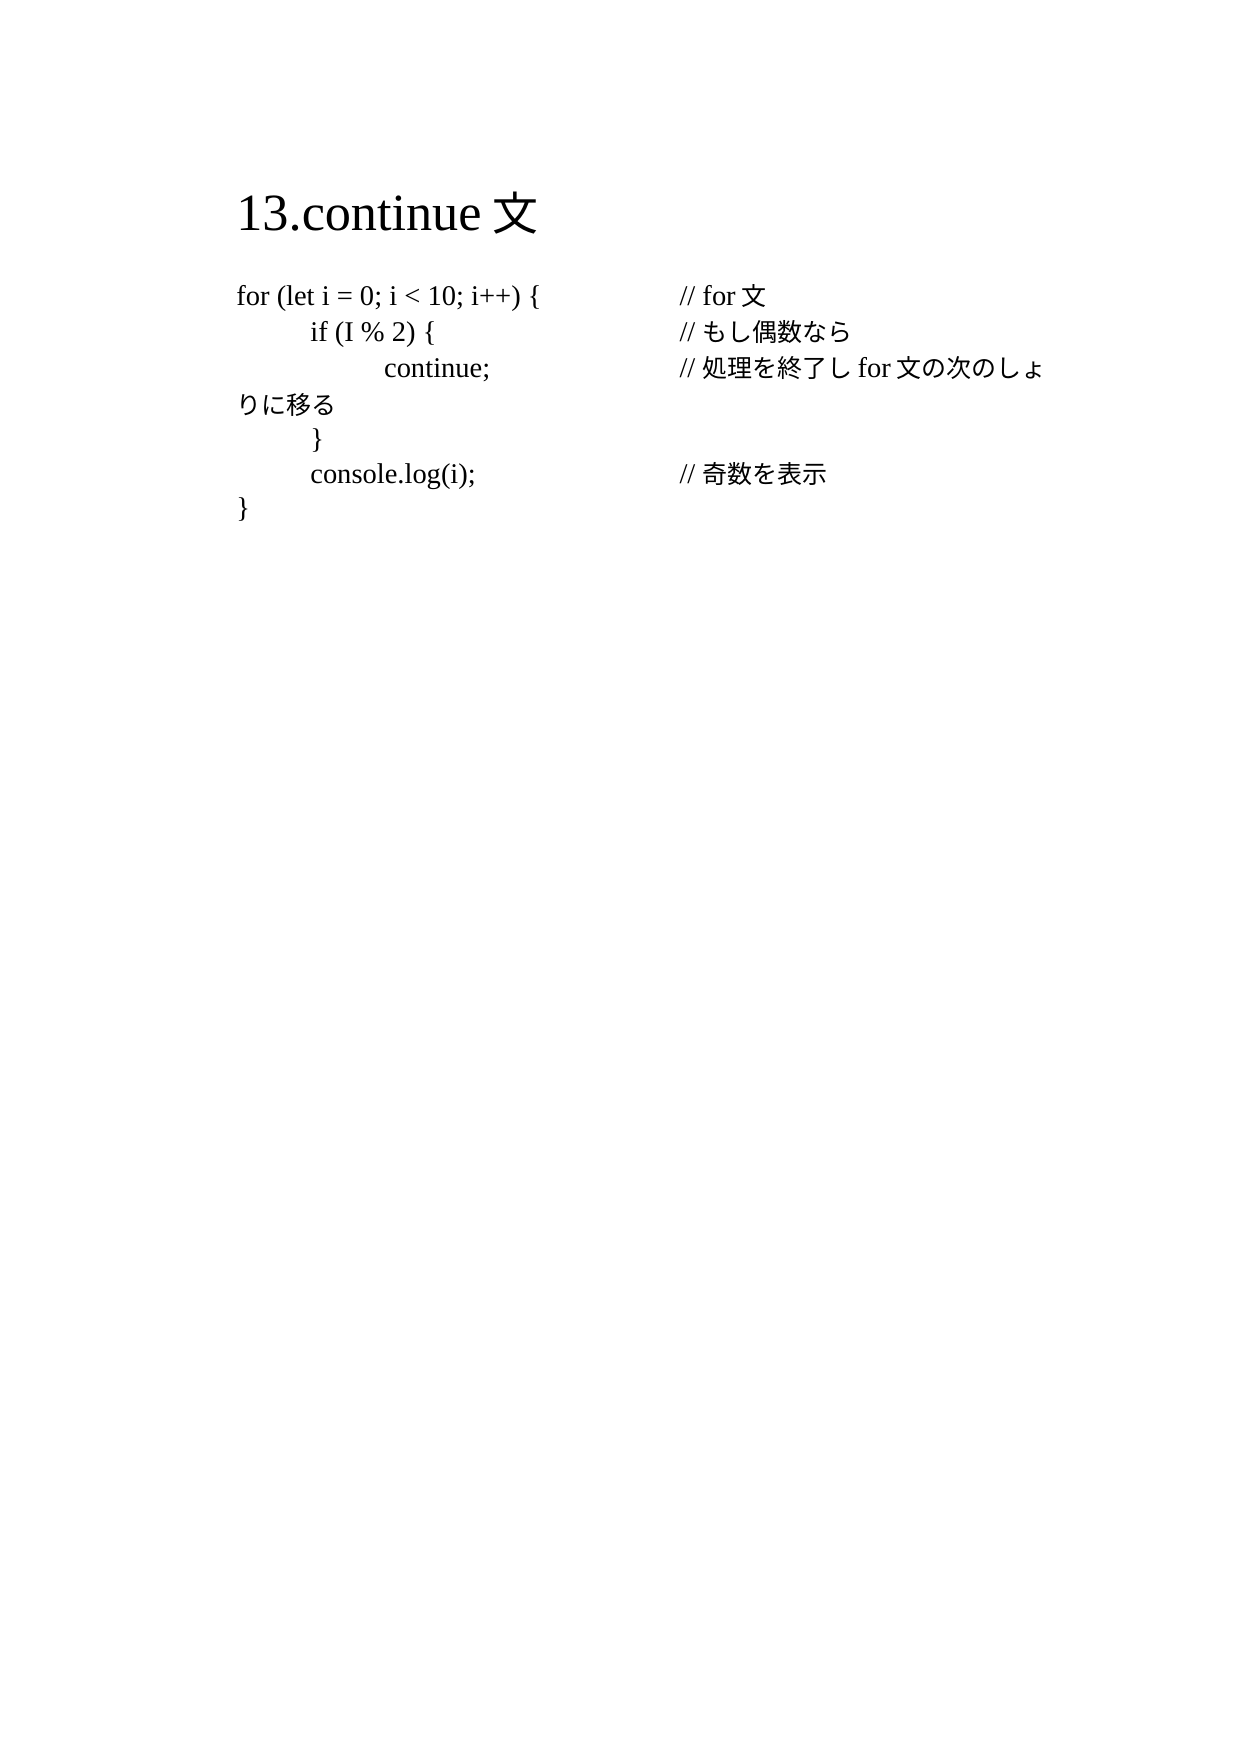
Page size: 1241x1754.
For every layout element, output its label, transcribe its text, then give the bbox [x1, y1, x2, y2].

text console.log(i); // 奇数を表示 [236, 454, 1063, 491]
text if (I % 2) { // もし偶数なら [236, 313, 1063, 349]
text for (let i = 0; i < 10; i++) { // for文 [236, 276, 1063, 313]
text continue; // 処理を終了しfor文の次のしょりに移る [236, 349, 1063, 421]
text } [236, 421, 1063, 454]
text } [236, 491, 1063, 523]
text 13.continue文 [236, 177, 1063, 243]
